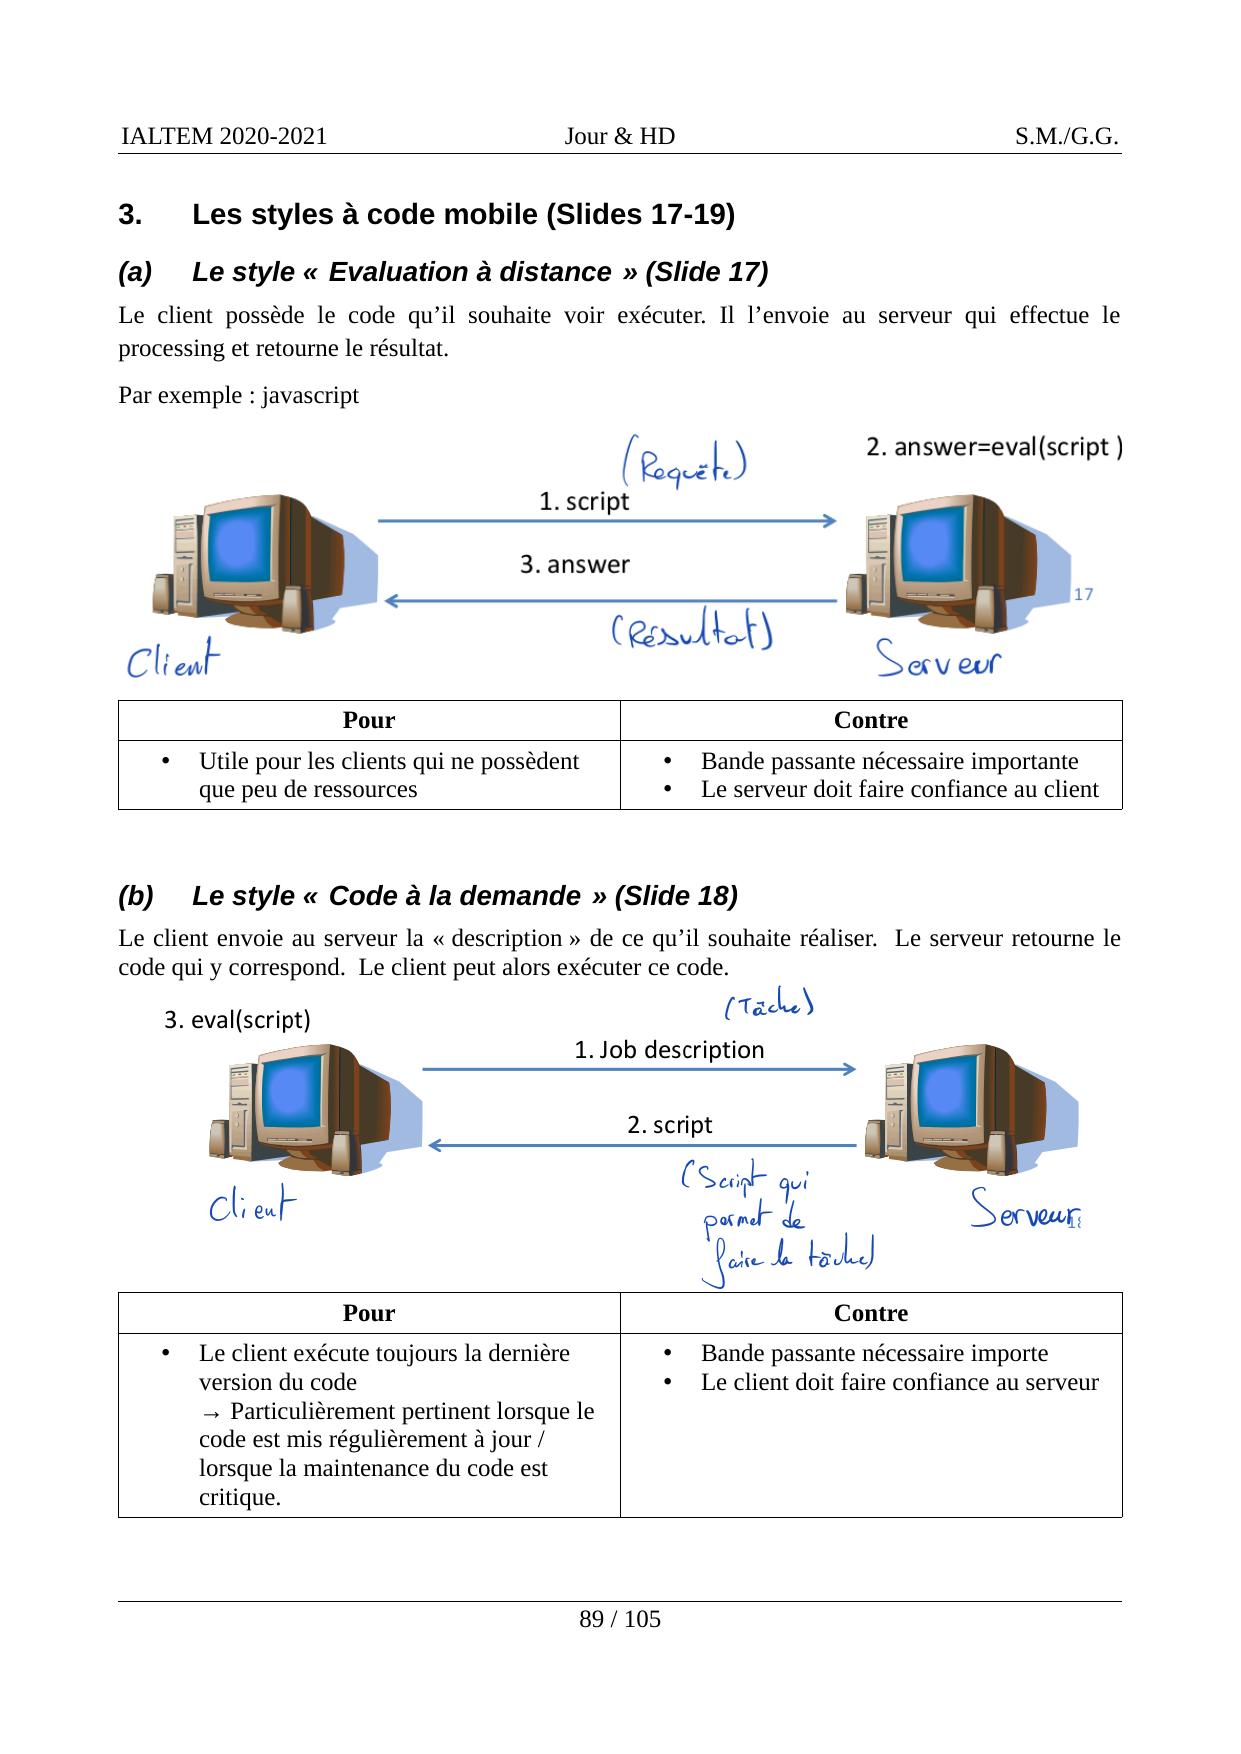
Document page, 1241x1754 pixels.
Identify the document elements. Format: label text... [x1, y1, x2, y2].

text Par exemple : javascript [118, 381, 1122, 409]
table_header Pour [119, 701, 620, 740]
table_header Contre [621, 1293, 1122, 1332]
table_cell Utile pour les clients qui ne possèdent que peu de ressources [119, 741, 620, 809]
table_header Contre [621, 701, 1122, 740]
subtitle Le style « Evaluation à distance » (Slide 17) [118, 256, 1122, 287]
subtitle Les styles à code mobile (Slides 17-19) [118, 197, 1122, 231]
text Le client envoie au serveur la « description » de ce qu’il souhaite réaliser. Le serveur retourne le code qui y correspond. Le client peut alors exécuter ce code. [118, 923, 1122, 981]
picture [159, 981, 1081, 1292]
subtitle Le style « Code à la demande » (Slide 18) [118, 879, 1122, 911]
table_cell Le client exécute toujours la dernière version du code → Particulièrement pertinent lorsque le code est mis régulièrement à jour / lorsque la maintenance du code est critique. [119, 1334, 620, 1517]
table_header Pour [119, 1293, 620, 1332]
table_cell Bande passante nécessaire importe Le client doit faire confiance au serveur [621, 1334, 1122, 1517]
picture [118, 428, 1123, 681]
table_cell Bande passante nécessaire importante Le serveur doit faire confiance au client [621, 741, 1122, 809]
text Le client possède le code qu’il souhaite voir exécuter. Il l’envoie au serveur qui effectue le processing et retourne le résultat. [118, 300, 1122, 362]
